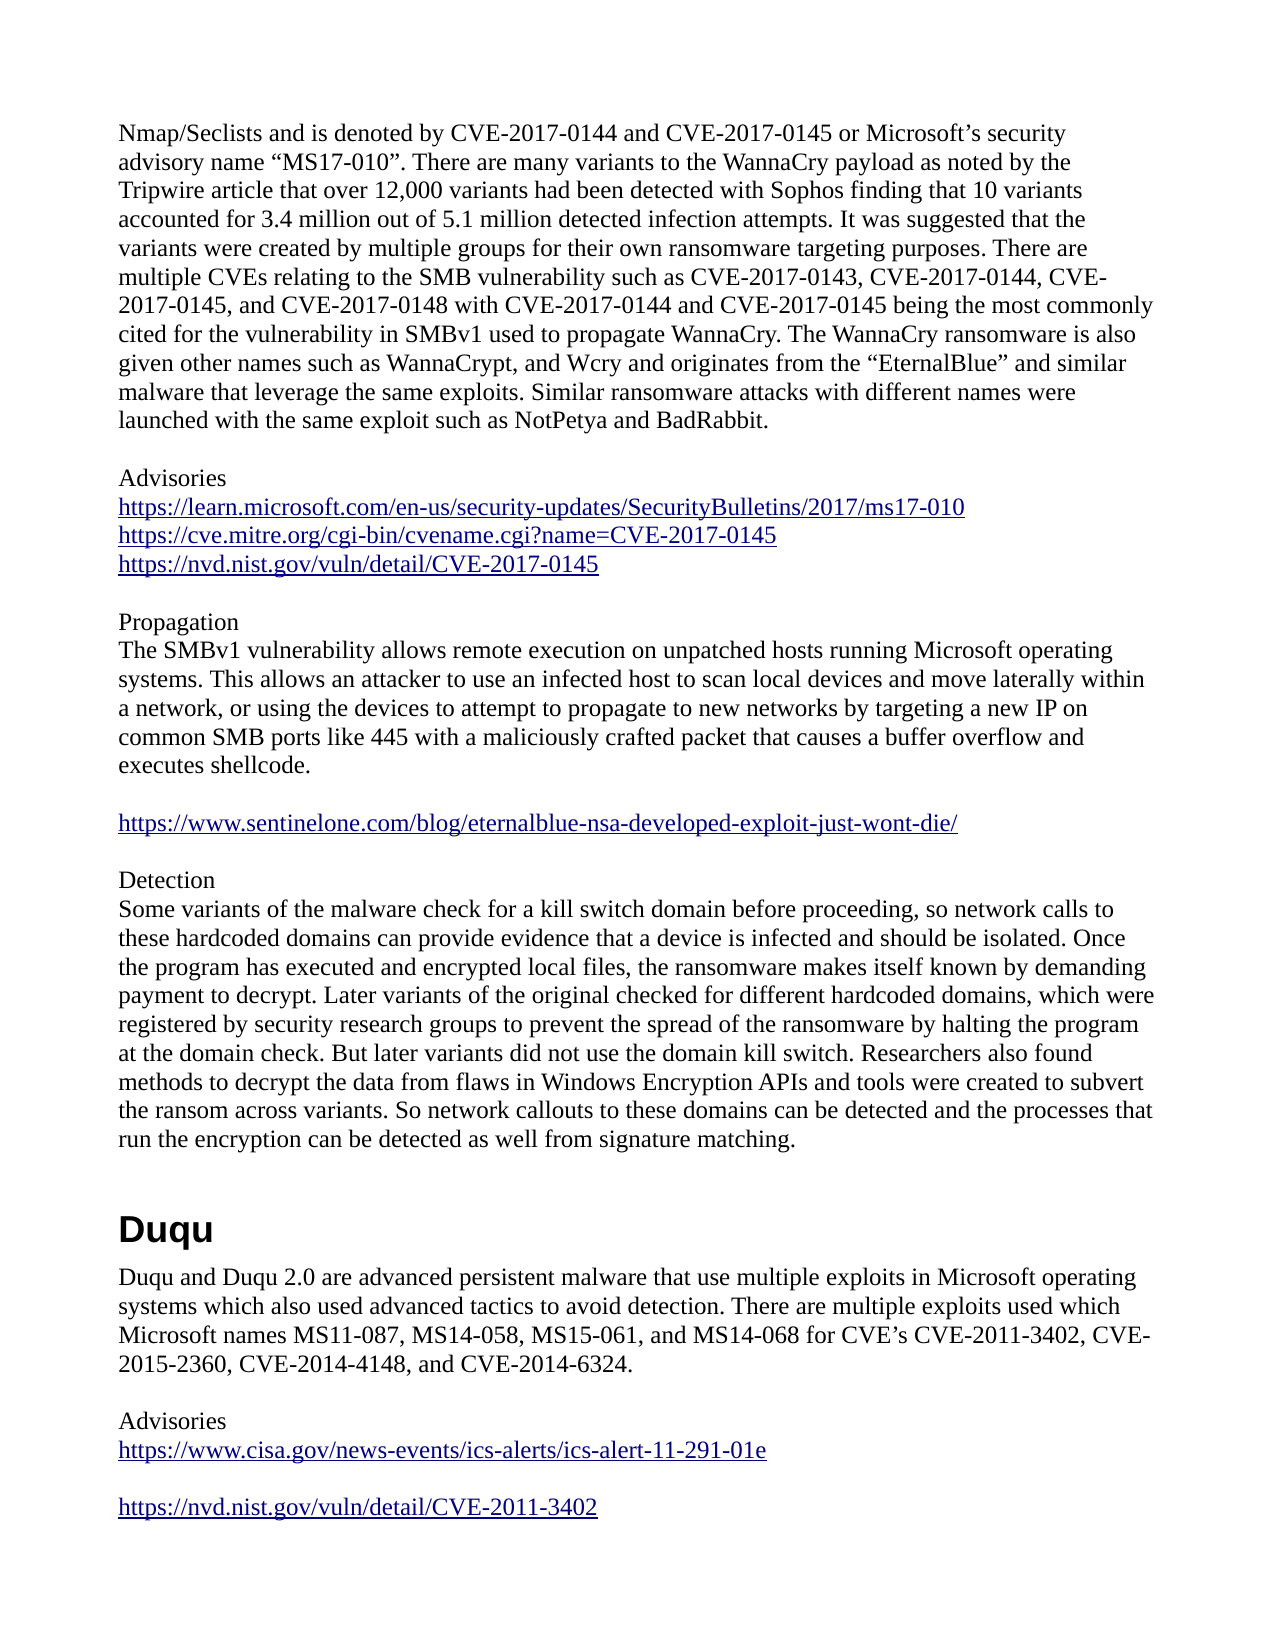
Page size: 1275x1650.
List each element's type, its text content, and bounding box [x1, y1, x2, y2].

text https://www.sentinelone.com/blog/eternalblue-nsa-developed-exploit-just-wont-die/ [118, 808, 1157, 837]
text Some variants of the malware check for a kill switch domain before proceeding, so network calls to these hardcoded domains can provide evidence that a device is infected and should be isolated. Once the program has executed and encrypted local files, the ransomware makes itself known by demanding payment to decrypt. Later variants of the original checked for different hardcoded domains, which were registered by security research groups to prevent the spread of the ransomware by halting the program at the domain check. But later variants did not use the domain kill switch. Researchers also found methods to decrypt the data from flaws in Windows Encryption APIs and tools were created to subvert the ransom across variants. So network callouts to these domains can be detected and the processes that run the encryption can be detected as well from signature matching. [118, 894, 1157, 1153]
text Advisories [118, 1406, 1157, 1435]
text https://www.cisa.gov/news-events/ics-alerts/ics-alert-11-291-01e [118, 1435, 1157, 1464]
text Propagation [118, 607, 1157, 636]
text Duqu and Duqu 2.0 are advanced persistent malware that use multiple exploits in Microsoft operating systems which also used advanced tactics to avoid detection. There are multiple exploits used which Microsoft names MS11-087, MS14-058, MS15-061, and MS14-068 for CVE’s CVE-2011-3402, CVE-2015-2360, CVE-2014-4148, and CVE-2014-6324. [118, 1262, 1157, 1377]
text The SMBv1 vulnerability allows remote execution on unpatched hosts running Microsoft operating systems. This allows an attacker to use an infected host to scan local devices and move laterally within a network, or using the devices to attempt to propagate to new networks by targeting a new IP on common SMB ports like 445 with a maliciously crafted packet that causes a buffer overflow and executes shellcode. [118, 636, 1157, 779]
text https://learn.microsoft.com/en-us/security-updates/SecurityBulletins/2017/ms17-010 [118, 492, 1157, 521]
text Nmap/Seclists and is denoted by CVE-2017-0144 and CVE-2017-0145 or Microsoft’s security advisory name “MS17-010”. There are many variants to the WannaCry payload as noted by the Tripwire article that over 12,000 variants had been detected with Sophos finding that 10 variants accounted for 3.4 million out of 5.1 million detected infection attempts. It was suggested that the variants were created by multiple groups for their own ransomware targeting purposes. There are multiple CVEs relating to the SMB vulnerability such as CVE-2017-0143, CVE-2017-0144, CVE-2017-0145, and CVE-2017-0148 with CVE-2017-0144 and CVE-2017-0145 being the most commonly cited for the vulnerability in SMBv1 used to propagate WannaCry. The WannaCry ransomware is also given other names such as WannaCrypt, and Wcry and originates from the “EternalBlue” and similar malware that leverage the same exploits. Similar ransomware attacks with different names were launched with the same exploit such as NotPetya and BadRabbit. [118, 118, 1157, 434]
text Detection [118, 866, 1157, 894]
text https://cve.mitre.org/cgi-bin/cvename.cgi?name=CVE-2017-0145 [118, 521, 1157, 549]
text Advisories [118, 463, 1157, 492]
text https://nvd.nist.gov/vuln/detail/CVE-2017-0145 [118, 549, 1157, 578]
subtitle Duqu [118, 1207, 1157, 1250]
text https://nvd.nist.gov/vuln/detail/CVE-2011-3402 [118, 1492, 1157, 1521]
